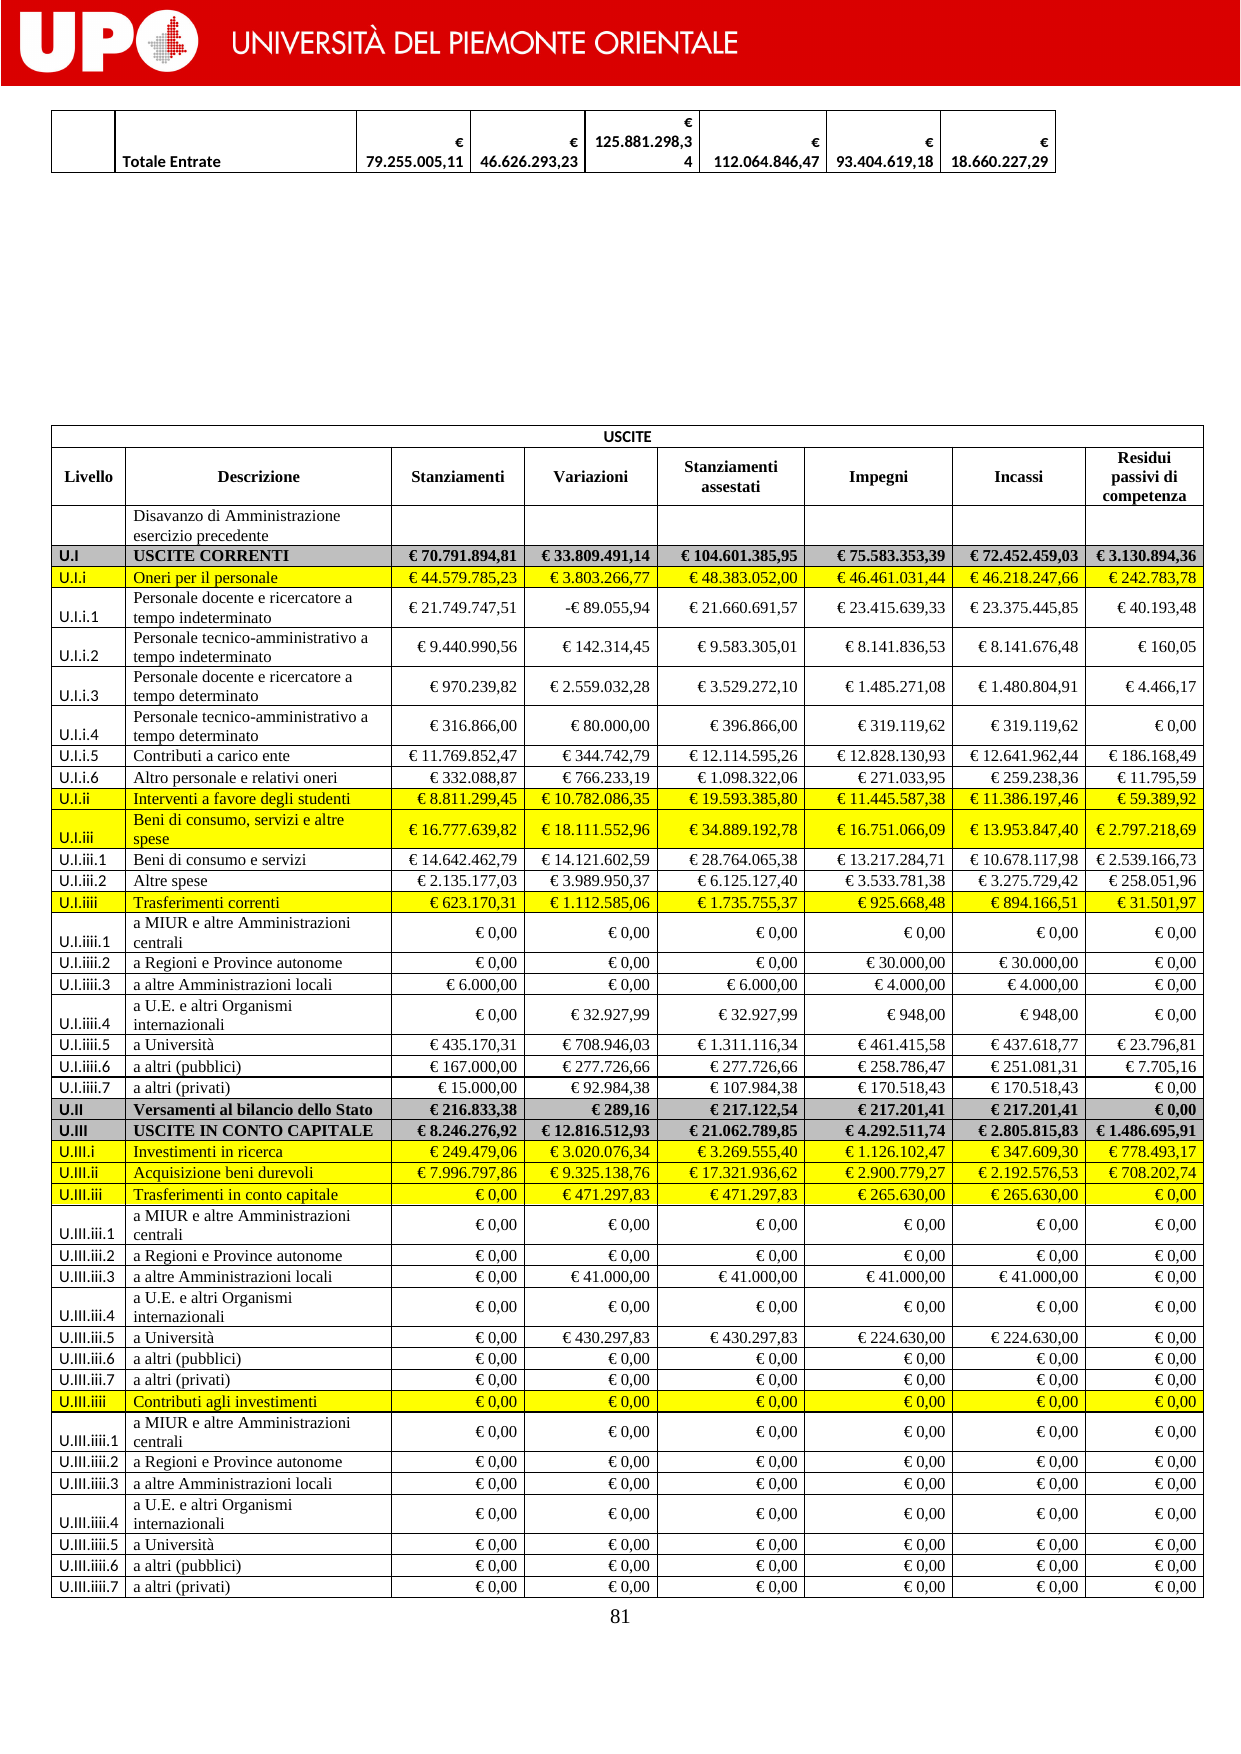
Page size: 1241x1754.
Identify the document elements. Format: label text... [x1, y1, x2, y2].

table_cell € 30.000,00 [805, 953, 952, 973]
table_cell U.III.iiii.7 [52, 1577, 125, 1597]
table_cell U.I.iiii.1 [52, 913, 125, 952]
table_cell € 12.641.962,44 [953, 746, 1085, 766]
table_cell € 1.098.322,06 [658, 767, 804, 787]
table_cell € 766.233,19 [525, 767, 657, 787]
table_cell € 948,00 [805, 995, 952, 1034]
table_cell Incassi [953, 448, 1085, 505]
table_cell U.III.iii.4 [52, 1288, 125, 1326]
table_cell € 0,00 [1086, 1288, 1203, 1326]
table_cell € 0,00 [1086, 1184, 1203, 1204]
table_cell € 1.112.585,06 [525, 892, 657, 912]
table_cell € 0,00 [525, 1534, 657, 1554]
table_cell € 0,00 [1086, 1327, 1203, 1347]
table_cell € 41.000,00 [525, 1266, 657, 1287]
table_cell € 623.170,31 [392, 892, 524, 912]
table_cell U.I.iii [52, 810, 125, 848]
table_cell USCITE IN CONTO CAPITALE [126, 1120, 391, 1140]
table_cell U.III.iiii.1 [52, 1413, 125, 1451]
table_cell € 8.811.299,45 [392, 789, 524, 809]
table_cell [52, 111, 114, 172]
table_cell € 0,00 [392, 913, 524, 952]
table_cell € 0,00 [525, 1370, 657, 1390]
table_cell a U.E. e altri Organismi internazionali [126, 995, 391, 1034]
table_cell € 778.493,17 [1086, 1141, 1203, 1162]
table_cell € 0,00 [953, 1391, 1085, 1411]
table_cell € 40.193,48 [1086, 588, 1203, 627]
table_cell U.I.iii.2 [52, 871, 125, 891]
table_cell € 0,00 [525, 1495, 657, 1533]
table_cell € 437.618,77 [953, 1035, 1085, 1055]
table_cell € 3.529.272,10 [658, 667, 804, 705]
table_cell € 23.796,81 [1086, 1035, 1203, 1055]
table_cell Acquisizione beni durevoli [126, 1163, 391, 1183]
table_cell € 16.751.066,09 [805, 810, 952, 848]
table_cell € 0,00 [805, 1288, 952, 1326]
table_cell € 0,00 [525, 1473, 657, 1493]
table_cell € 0,00 [658, 1370, 804, 1390]
table_cell € 0,00 [1086, 1099, 1203, 1119]
table_cell € 0,00 [658, 913, 804, 952]
table_cell U.III.iii [52, 1184, 125, 1204]
table_cell € 265.630,00 [953, 1184, 1085, 1204]
table_cell € 93.404.619,18 [827, 111, 940, 172]
table_cell € 344.742,79 [525, 746, 657, 766]
table_cell € 46.218.247,66 [953, 567, 1085, 587]
table_cell € 0,00 [525, 1245, 657, 1265]
table_cell € 0,00 [392, 1288, 524, 1326]
table_cell € 0,00 [392, 1495, 524, 1533]
table_cell [658, 506, 804, 544]
table_cell € 0,00 [525, 1555, 657, 1576]
table_cell U.I.i.2 [52, 628, 125, 666]
table_cell € 30.000,00 [953, 953, 1085, 973]
table_cell Personale docente e ricercatore a tempo indeterminato [126, 588, 391, 627]
table_cell € 277.726,66 [525, 1056, 657, 1076]
table_cell € 75.583.353,39 [805, 546, 952, 566]
table_cell [52, 506, 125, 544]
table_cell a Università [126, 1035, 391, 1055]
table_cell € 0,00 [658, 1534, 804, 1554]
table_cell € 0,00 [525, 1452, 657, 1472]
table_cell € 251.081,31 [953, 1056, 1085, 1076]
table_cell € 0,00 [1086, 1495, 1203, 1533]
table_cell € 21.749.747,51 [392, 588, 524, 627]
table_header USCITE [52, 426, 1203, 447]
table_cell € 217.201,41 [953, 1099, 1085, 1119]
table_cell € 0,00 [1086, 1348, 1203, 1369]
table_cell a MIUR e altre Amministrazioni centrali [126, 913, 391, 952]
table_cell U.III.iii.2 [52, 1245, 125, 1265]
table_cell a Università [126, 1327, 391, 1347]
table_cell € 242.783,78 [1086, 567, 1203, 587]
table_cell € 0,00 [658, 1452, 804, 1472]
table_cell € 2.797.218,69 [1086, 810, 1203, 848]
table_cell U.I.iiii.5 [52, 1035, 125, 1055]
table_cell € 3.269.555,40 [658, 1141, 804, 1162]
table_cell a altre Amministrazioni locali [126, 974, 391, 994]
table_cell € 44.579.785,23 [392, 567, 524, 587]
table_cell [1086, 506, 1203, 544]
table_cell a U.E. e altri Organismi internazionali [126, 1288, 391, 1326]
table_cell € 11.795,59 [1086, 767, 1203, 787]
table_cell € 3.989.950,37 [525, 871, 657, 891]
table_cell € 708.946,03 [525, 1035, 657, 1055]
table_cell € 0,00 [953, 1473, 1085, 1493]
table_cell U.I.iiii.4 [52, 995, 125, 1034]
table_cell € 0,00 [392, 1413, 524, 1451]
table_cell Altre spese [126, 871, 391, 891]
table_cell € 0,00 [805, 1206, 952, 1244]
table_cell Interventi a favore degli studenti [126, 789, 391, 809]
table_cell € 104.601.385,95 [658, 546, 804, 566]
table_cell € 8.246.276,92 [392, 1120, 524, 1140]
table_cell € 0,00 [392, 1534, 524, 1554]
table_cell -€ 89.055,94 [525, 588, 657, 627]
table_cell € 70.791.894,81 [392, 546, 524, 566]
table_cell € 0,00 [805, 913, 952, 952]
table_cell € 1.486.695,91 [1086, 1120, 1203, 1140]
table_cell € 0,00 [1086, 1452, 1203, 1472]
table_cell € 0,00 [953, 1348, 1085, 1369]
table_cell € 0,00 [525, 953, 657, 973]
table_cell € 0,00 [392, 953, 524, 973]
table_cell € 79.255.005,11 [357, 111, 470, 172]
table_cell Oneri per il personale [126, 567, 391, 587]
table_cell U.III.iii.5 [52, 1327, 125, 1347]
table_cell € 0,00 [805, 1577, 952, 1597]
table_cell € 0,00 [953, 1370, 1085, 1390]
table_cell € 0,00 [658, 953, 804, 973]
table_cell € 0,00 [525, 1413, 657, 1451]
table_cell € 32.927,99 [658, 995, 804, 1034]
table_cell € 14.642.462,79 [392, 849, 524, 869]
table_cell Personale docente e ricercatore a tempo determinato [126, 667, 391, 705]
table_cell U.III.iii.7 [52, 1370, 125, 1390]
table_cell € 0,00 [1086, 995, 1203, 1034]
table_cell € 10.782.086,35 [525, 789, 657, 809]
table_cell € 41.000,00 [658, 1266, 804, 1287]
table_cell a Università [126, 1534, 391, 1554]
table_cell € 18.111.552,96 [525, 810, 657, 848]
table_cell € 4.292.511,74 [805, 1120, 952, 1140]
table_cell € 16.777.639,82 [392, 810, 524, 848]
table_cell U.III.iiii.2 [52, 1452, 125, 1472]
table_cell € 0,00 [953, 1245, 1085, 1265]
table_cell € 80.000,00 [525, 706, 657, 745]
table_cell € 894.166,51 [953, 892, 1085, 912]
table_cell € 4.000,00 [953, 974, 1085, 994]
table_cell U.I.i.6 [52, 767, 125, 787]
table_cell a altri (privati) [126, 1078, 391, 1098]
table_cell U.I.i.1 [52, 588, 125, 627]
table_cell Livello [52, 448, 125, 505]
table_cell [805, 506, 952, 544]
table_cell € 258.051,96 [1086, 871, 1203, 891]
table_cell € 0,00 [805, 1555, 952, 1576]
table_cell € 0,00 [525, 913, 657, 952]
table_cell € 9.583.305,01 [658, 628, 804, 666]
table_cell Disavanzo di Amministrazione esercizio precedente [126, 506, 391, 544]
table_cell € 970.239,82 [392, 667, 524, 705]
table_cell € 0,00 [805, 1413, 952, 1451]
table_cell U.III.iii.3 [52, 1266, 125, 1287]
table_cell € 0,00 [1086, 974, 1203, 994]
table_cell a altri (privati) [126, 1370, 391, 1390]
table_cell € 21.660.691,57 [658, 588, 804, 627]
table_cell U.III.iii.6 [52, 1348, 125, 1369]
table_cell [392, 506, 524, 544]
table_cell € 259.238,36 [953, 767, 1085, 787]
table_cell € 59.389,92 [1086, 789, 1203, 809]
table_cell U.III.iiii.3 [52, 1473, 125, 1493]
table_cell € 186.168,49 [1086, 746, 1203, 766]
table_cell € 216.833,38 [392, 1099, 524, 1119]
table_cell € 0,00 [805, 1452, 952, 1472]
table_cell U.I.iii.1 [52, 849, 125, 869]
table_cell € 28.764.065,38 [658, 849, 804, 869]
table_cell € 0,00 [392, 995, 524, 1034]
table_cell € 271.033,95 [805, 767, 952, 787]
table_cell a altri (pubblici) [126, 1348, 391, 1369]
table_cell € 258.786,47 [805, 1056, 952, 1076]
table_cell € 277.726,66 [658, 1056, 804, 1076]
table_cell U.III.ii [52, 1163, 125, 1183]
table_cell € 461.415,58 [805, 1035, 952, 1055]
table_cell € 708.202,74 [1086, 1163, 1203, 1183]
table_cell U.I.iiii.7 [52, 1078, 125, 1098]
table_cell € 948,00 [953, 995, 1085, 1034]
table_cell € 0,00 [525, 1288, 657, 1326]
table_cell € 0,00 [392, 1370, 524, 1390]
table_cell € 32.927,99 [525, 995, 657, 1034]
table_cell € 249.479,06 [392, 1141, 524, 1162]
table_cell € 6.000,00 [658, 974, 804, 994]
table_cell € 2.192.576,53 [953, 1163, 1085, 1183]
table_cell € 0,00 [1086, 1245, 1203, 1265]
table_cell € 0,00 [658, 1555, 804, 1576]
table_cell € 13.217.284,71 [805, 849, 952, 869]
table_cell € 18.660.227,29 [941, 111, 1055, 172]
table_cell € 142.314,45 [525, 628, 657, 666]
table_cell € 13.953.847,40 [953, 810, 1085, 848]
table_cell € 0,00 [392, 1245, 524, 1265]
table_cell Contributi a carico ente [126, 746, 391, 766]
table_cell € 1.480.804,91 [953, 667, 1085, 705]
table_cell € 0,00 [392, 1206, 524, 1244]
table_cell € 8.141.836,53 [805, 628, 952, 666]
table_cell € 0,00 [953, 1577, 1085, 1597]
table_cell U.I.i [52, 567, 125, 587]
table_cell € 0,00 [392, 1452, 524, 1472]
table_cell € 112.064.846,47 [700, 111, 826, 172]
table_cell € 0,00 [658, 1288, 804, 1326]
table_cell U.III.i [52, 1141, 125, 1162]
table_cell [953, 506, 1085, 544]
table_cell € 471.297,83 [525, 1184, 657, 1204]
table_cell U.III.iii.1 [52, 1206, 125, 1244]
table_cell € 0,00 [1086, 913, 1203, 952]
table_cell U.III.iiii.4 [52, 1495, 125, 1533]
table_cell Personale tecnico-amministrativo a tempo indeterminato [126, 628, 391, 666]
table_cell € 0,00 [392, 1184, 524, 1204]
table_cell Personale tecnico-amministrativo a tempo determinato [126, 706, 391, 745]
table_cell € 8.141.676,48 [953, 628, 1085, 666]
table_cell Variazioni [525, 448, 657, 505]
table_cell € 289,16 [525, 1099, 657, 1119]
table_cell a MIUR e altre Amministrazioni centrali [126, 1206, 391, 1244]
table_cell Stanziamenti [392, 448, 524, 505]
table_cell € 2.559.032,28 [525, 667, 657, 705]
table_cell € 396.866,00 [658, 706, 804, 745]
table_cell Impegni [805, 448, 952, 505]
table_cell € 160,05 [1086, 628, 1203, 666]
table_cell € 0,00 [1086, 1577, 1203, 1597]
table_cell € 0,00 [805, 1245, 952, 1265]
table_cell € 0,00 [1086, 1413, 1203, 1451]
table_cell U.I [52, 546, 125, 566]
table_cell € 0,00 [805, 1534, 952, 1554]
table_cell € 316.866,00 [392, 706, 524, 745]
table_cell € 224.630,00 [805, 1327, 952, 1347]
table_cell € 0,00 [525, 1391, 657, 1411]
table_cell € 224.630,00 [953, 1327, 1085, 1347]
table_cell € 0,00 [953, 1288, 1085, 1326]
table_cell U.III.iiii [52, 1391, 125, 1411]
table_cell € 11.445.587,38 [805, 789, 952, 809]
table_cell € 0,00 [392, 1473, 524, 1493]
table_cell € 11.386.197,46 [953, 789, 1085, 809]
table_cell € 0,00 [658, 1577, 804, 1597]
table_cell € 0,00 [658, 1348, 804, 1369]
table_cell € 0,00 [953, 1452, 1085, 1472]
table_cell € 217.122,54 [658, 1099, 804, 1119]
table_cell € 925.668,48 [805, 892, 952, 912]
table_cell € 92.984,38 [525, 1078, 657, 1098]
table_cell € 107.984,38 [658, 1078, 804, 1098]
table_cell [525, 506, 657, 544]
table_cell € 332.088,87 [392, 767, 524, 787]
table_cell € 471.297,83 [658, 1184, 804, 1204]
table_cell € 0,00 [1086, 1391, 1203, 1411]
table_cell € 125.881.298,34 [586, 111, 699, 172]
table_cell € 170.518,43 [953, 1078, 1085, 1098]
table_cell € 48.383.052,00 [658, 567, 804, 587]
table_cell € 0,00 [953, 1495, 1085, 1533]
table_cell € 3.275.729,42 [953, 871, 1085, 891]
table_cell € 10.678.117,98 [953, 849, 1085, 869]
table_cell € 3.020.076,34 [525, 1141, 657, 1162]
table_cell € 0,00 [953, 1413, 1085, 1451]
table_cell € 0,00 [658, 1245, 804, 1265]
table_cell € 0,00 [953, 1206, 1085, 1244]
table_cell € 12.816.512,93 [525, 1120, 657, 1140]
table_cell € 2.900.779,27 [805, 1163, 952, 1183]
table_cell € 435.170,31 [392, 1035, 524, 1055]
table_cell € 0,00 [953, 1555, 1085, 1576]
table_cell Trasferimenti in conto capitale [126, 1184, 391, 1204]
table_cell USCITE CORRENTI [126, 546, 391, 566]
table_cell € 3.533.781,38 [805, 871, 952, 891]
table_cell Stanziamenti assestati [658, 448, 804, 505]
table_cell € 4.466,17 [1086, 667, 1203, 705]
table_cell a U.E. e altri Organismi internazionali [126, 1495, 391, 1533]
table_cell a MIUR e altre Amministrazioni centrali [126, 1413, 391, 1451]
table_cell € 319.119,62 [953, 706, 1085, 745]
table_cell € 11.769.852,47 [392, 746, 524, 766]
table_cell € 0,00 [525, 1206, 657, 1244]
table_cell U.III [52, 1120, 125, 1140]
table_cell € 7.705,16 [1086, 1056, 1203, 1076]
table_cell U.I.i.4 [52, 706, 125, 745]
table_cell € 0,00 [392, 1555, 524, 1576]
table_cell Residui passivi di competenza [1086, 448, 1203, 505]
table_cell € 0,00 [1086, 1534, 1203, 1554]
table_cell € 0,00 [1086, 953, 1203, 973]
table_cell € 0,00 [1086, 1206, 1203, 1244]
table_cell Trasferimenti correnti [126, 892, 391, 912]
table_cell € 1.126.102,47 [805, 1141, 952, 1162]
table_cell € 31.501,97 [1086, 892, 1203, 912]
table_cell € 0,00 [525, 1577, 657, 1597]
table_cell Versamenti al bilancio dello Stato [126, 1099, 391, 1119]
table_cell € 167.000,00 [392, 1056, 524, 1076]
table_cell € 1.311.116,34 [658, 1035, 804, 1055]
table_cell Contributi agli investimenti [126, 1391, 391, 1411]
table_cell € 0,00 [1086, 1555, 1203, 1576]
table_cell a altri (privati) [126, 1577, 391, 1597]
table_cell a altre Amministrazioni locali [126, 1266, 391, 1287]
table_cell € 34.889.192,78 [658, 810, 804, 848]
table_cell € 23.415.639,33 [805, 588, 952, 627]
table_cell € 6.125.127,40 [658, 871, 804, 891]
table_cell € 0,00 [658, 1495, 804, 1533]
table_cell € 19.593.385,80 [658, 789, 804, 809]
table_cell € 0,00 [525, 974, 657, 994]
table_cell € 41.000,00 [953, 1266, 1085, 1287]
table_cell Descrizione [126, 448, 391, 505]
table_cell € 0,00 [805, 1370, 952, 1390]
table_cell € 430.297,83 [658, 1327, 804, 1347]
table_cell € 0,00 [392, 1266, 524, 1287]
table_cell a altri (pubblici) [126, 1555, 391, 1576]
table_cell € 23.375.445,85 [953, 588, 1085, 627]
table_cell € 0,00 [392, 1348, 524, 1369]
table_cell U.I.ii [52, 789, 125, 809]
table_cell € 0,00 [525, 1348, 657, 1369]
table_cell Altro personale e relativi oneri [126, 767, 391, 787]
table_cell a Regioni e Province autonome [126, 953, 391, 973]
table_cell € 265.630,00 [805, 1184, 952, 1204]
table_cell € 0,00 [953, 1534, 1085, 1554]
table_cell U.I.iiii.6 [52, 1056, 125, 1076]
table_cell € 0,00 [392, 1327, 524, 1347]
table_cell € 0,00 [805, 1348, 952, 1369]
table_cell € 46.461.031,44 [805, 567, 952, 587]
table_cell € 430.297,83 [525, 1327, 657, 1347]
table_cell U.I.i.5 [52, 746, 125, 766]
table_cell € 0,00 [1086, 1370, 1203, 1390]
table_cell a altri (pubblici) [126, 1056, 391, 1076]
table_cell € 217.201,41 [805, 1099, 952, 1119]
table_cell € 0,00 [1086, 706, 1203, 745]
table_cell € 0,00 [392, 1577, 524, 1597]
table_cell € 3.130.894,36 [1086, 546, 1203, 566]
table_cell € 347.609,30 [953, 1141, 1085, 1162]
table_cell a Regioni e Province autonome [126, 1452, 391, 1472]
table_cell U.I.iiii.2 [52, 953, 125, 973]
table_cell € 0,00 [658, 1473, 804, 1493]
table_cell U.III.iiii.6 [52, 1555, 125, 1576]
table_cell U.II [52, 1099, 125, 1119]
table_cell € 0,00 [658, 1391, 804, 1411]
table_cell a altre Amministrazioni locali [126, 1473, 391, 1493]
table_cell U.I.i.3 [52, 667, 125, 705]
table_cell € 0,00 [805, 1495, 952, 1533]
table_cell € 0,00 [805, 1473, 952, 1493]
table_cell € 1.735.755,37 [658, 892, 804, 912]
table_cell € 2.135.177,03 [392, 871, 524, 891]
table_cell Beni di consumo e servizi [126, 849, 391, 869]
table_cell € 0,00 [953, 913, 1085, 952]
table_cell Investimenti in ricerca [126, 1141, 391, 1162]
table_cell € 3.803.266,77 [525, 567, 657, 587]
table_cell € 14.121.602,59 [525, 849, 657, 869]
table_cell € 0,00 [392, 1391, 524, 1411]
table_cell € 41.000,00 [805, 1266, 952, 1287]
table_cell € 46.626.293,23 [471, 111, 584, 172]
table_cell € 9.440.990,56 [392, 628, 524, 666]
table_cell € 319.119,62 [805, 706, 952, 745]
table_cell € 21.062.789,85 [658, 1120, 804, 1140]
table_cell U.III.iiii.5 [52, 1534, 125, 1554]
table_cell a Regioni e Province autonome [126, 1245, 391, 1265]
table_cell € 170.518,43 [805, 1078, 952, 1098]
table_cell € 0,00 [658, 1206, 804, 1244]
table_cell € 6.000,00 [392, 974, 524, 994]
table_cell Beni di consumo, servizi e altre spese [126, 810, 391, 848]
table_cell € 0,00 [1086, 1266, 1203, 1287]
table_cell € 2.805.815,83 [953, 1120, 1085, 1140]
table_cell € 12.114.595,26 [658, 746, 804, 766]
table_cell U.I.iiii.3 [52, 974, 125, 994]
table_cell € 0,00 [658, 1413, 804, 1451]
table_cell U.I.iiii [52, 892, 125, 912]
table_cell € 0,00 [1086, 1473, 1203, 1493]
table_cell € 17.321.936,62 [658, 1163, 804, 1183]
table_cell € 12.828.130,93 [805, 746, 952, 766]
table_cell € 7.996.797,86 [392, 1163, 524, 1183]
table_cell € 33.809.491,14 [525, 546, 657, 566]
table_cell € 2.539.166,73 [1086, 849, 1203, 869]
table_cell € 9.325.138,76 [525, 1163, 657, 1183]
table_cell € 1.485.271,08 [805, 667, 952, 705]
table_cell € 0,00 [805, 1391, 952, 1411]
table_cell € 15.000,00 [392, 1078, 524, 1098]
table_cell € 72.452.459,03 [953, 546, 1085, 566]
table_cell Totale Entrate [116, 111, 356, 172]
table_cell € 0,00 [1086, 1078, 1203, 1098]
table_cell € 4.000,00 [805, 974, 952, 994]
